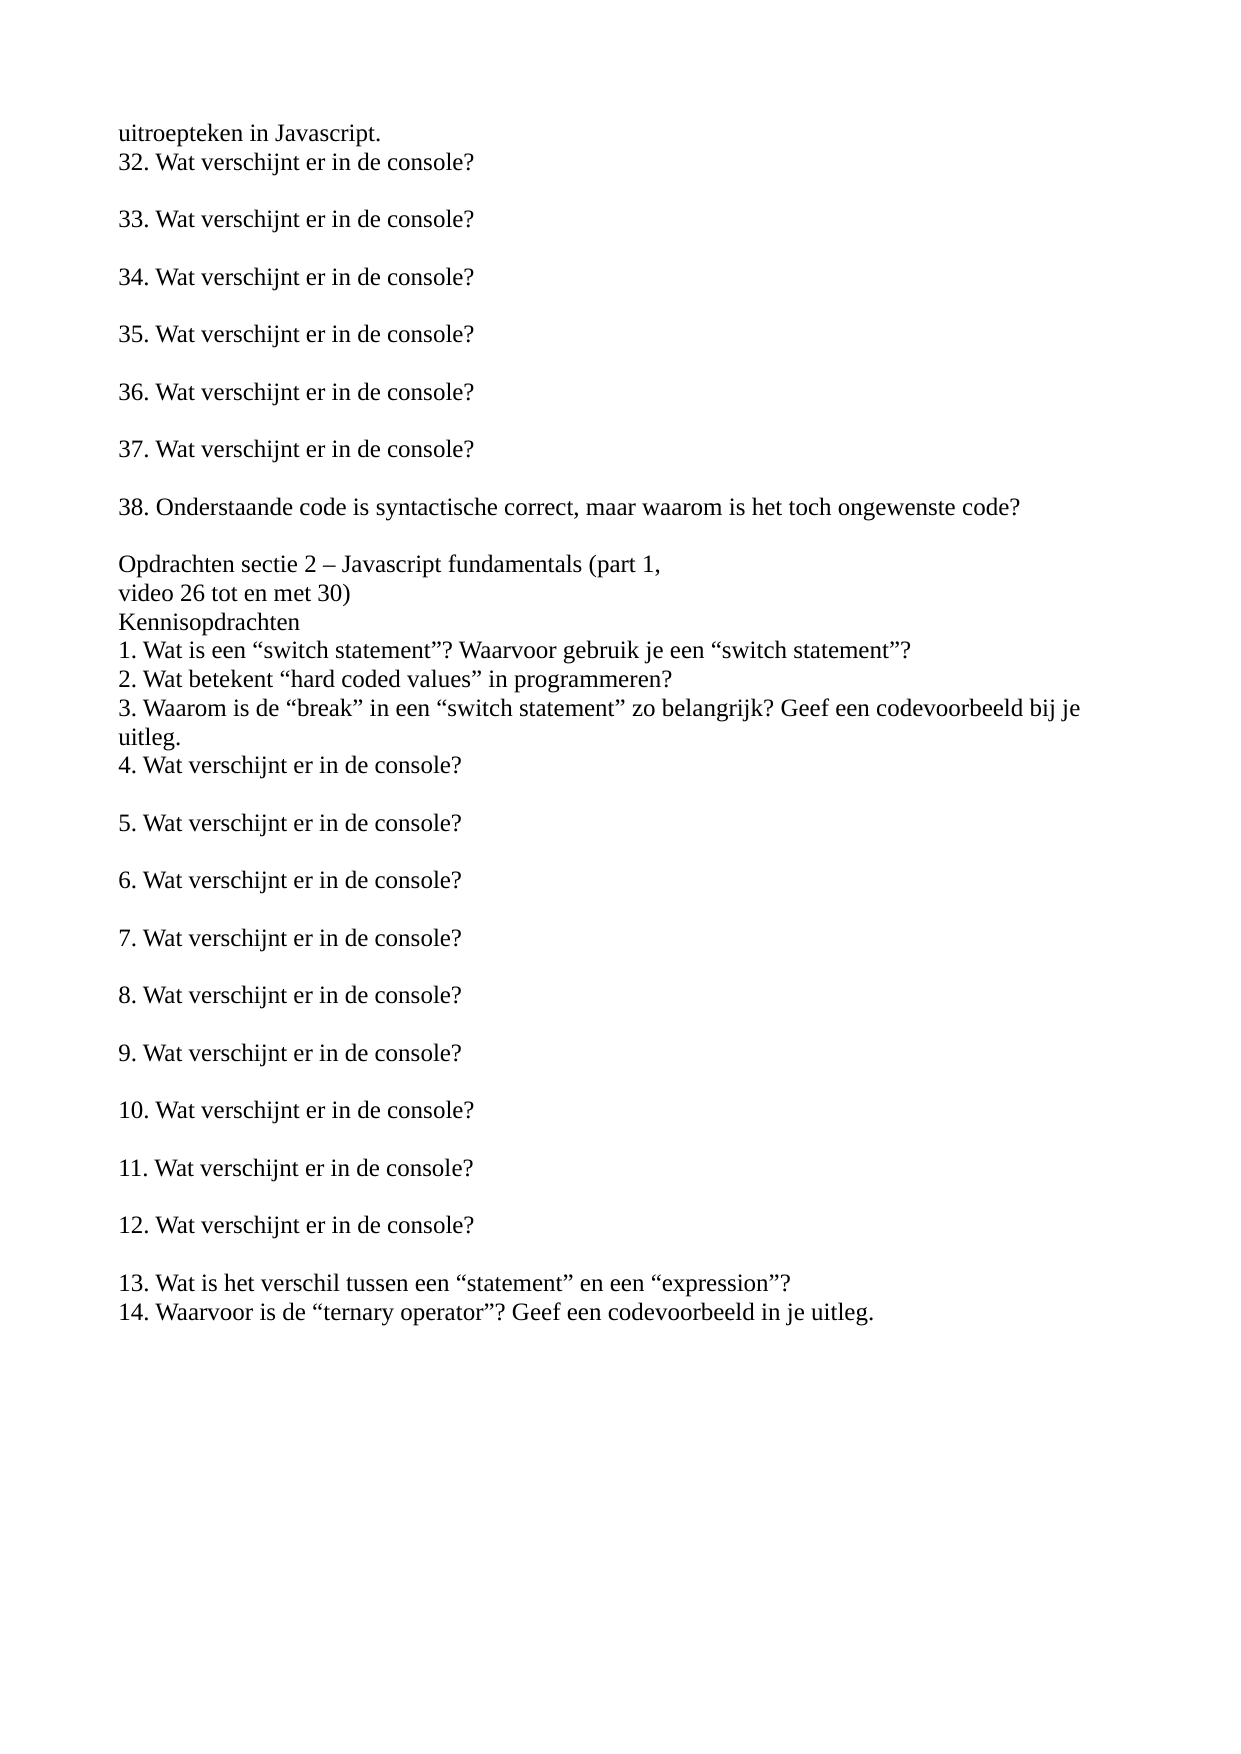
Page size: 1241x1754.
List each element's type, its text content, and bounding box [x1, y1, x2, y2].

text video 26 tot en met 30) [118, 578, 1122, 607]
text 12. Wat verschijnt er in de console? [118, 1211, 1122, 1239]
text 37. Wat verschijnt er in de console? [118, 434, 1122, 463]
text 1. Wat is een “switch statement”? Waarvoor gebruik je een “switch statement”? [118, 636, 1122, 664]
text 38. Onderstaande code is syntactische correct, maar waarom is het toch ongewenste code? [118, 492, 1122, 521]
text 9. Wat verschijnt er in de console? [118, 1038, 1122, 1067]
text Kennisopdrachten [118, 607, 1122, 636]
text uitleg. [118, 722, 1122, 751]
text 11. Wat verschijnt er in de console? [118, 1153, 1122, 1182]
text 5. Wat verschijnt er in de console? [118, 808, 1122, 837]
text 10. Wat verschijnt er in de console? [118, 1096, 1122, 1124]
text 2. Wat betekent “hard coded values” in programmeren? [118, 664, 1122, 693]
text 14. Waarvoor is de “ternary operator”? Geef een codevoorbeeld in je uitleg. [118, 1297, 1122, 1326]
text 8. Wat verschijnt er in de console? [118, 981, 1122, 1009]
text 33. Wat verschijnt er in de console? [118, 204, 1122, 233]
text 7. Wat verschijnt er in de console? [118, 923, 1122, 952]
text 13. Wat is het verschil tussen een “statement” en een “expression”? [118, 1268, 1122, 1297]
text 35. Wat verschijnt er in de console? [118, 319, 1122, 348]
text 6. Wat verschijnt er in de console? [118, 866, 1122, 894]
text 36. Wat verschijnt er in de console? [118, 377, 1122, 406]
text 34. Wat verschijnt er in de console? [118, 262, 1122, 291]
text uitroepteken in Javascript. [118, 118, 1122, 147]
text 4. Wat verschijnt er in de console? [118, 751, 1122, 779]
text 32. Wat verschijnt er in de console? [118, 147, 1122, 176]
text 3. Waarom is de “break” in een “switch statement” zo belangrijk? Geef een codevoorbeeld bij je [118, 693, 1122, 722]
text Opdrachten sectie 2 – Javascript fundamentals (part 1, [118, 549, 1122, 578]
